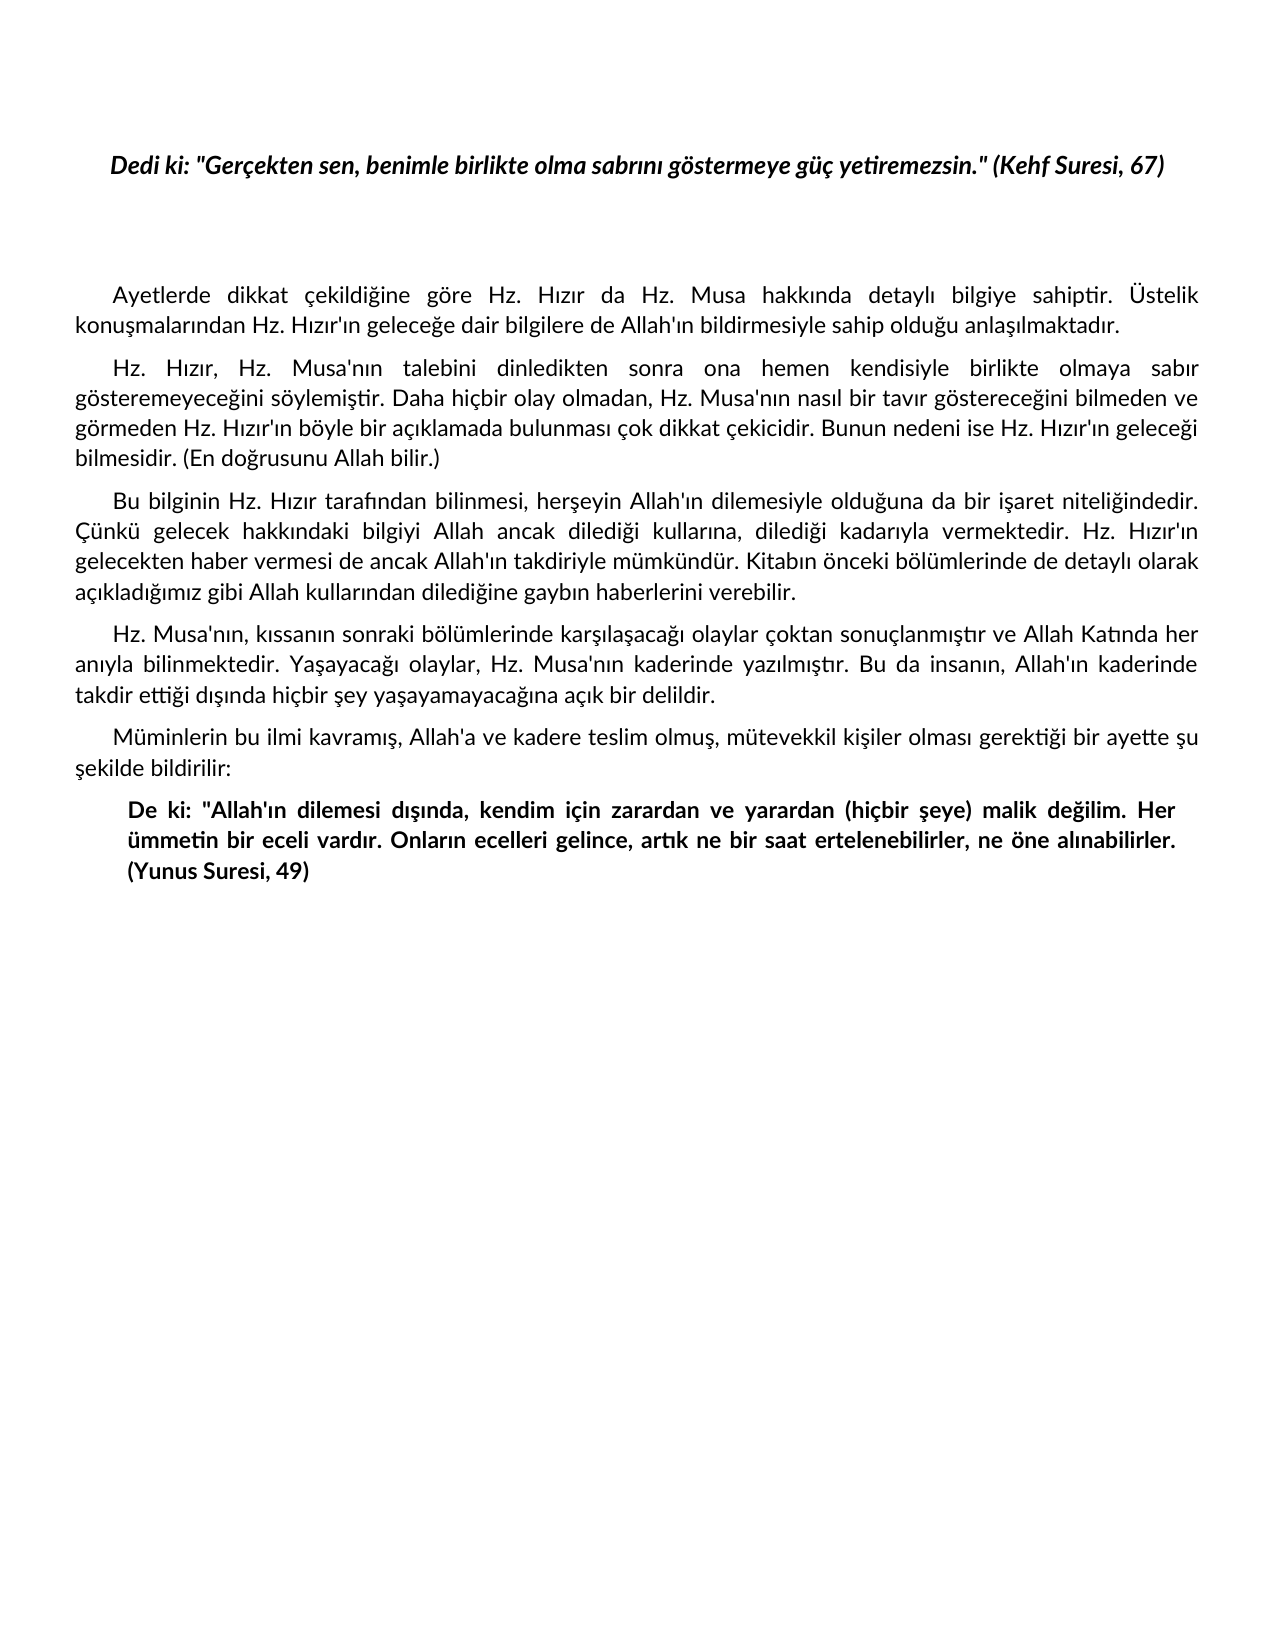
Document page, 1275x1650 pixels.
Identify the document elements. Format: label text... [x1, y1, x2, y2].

text De ki: "Allah'ın dilemesi dışında, kendim için zarardan ve yarardan (hiçbir şeye) malik değilim. Her ümmetin bir eceli vardır. Onların ecelleri gelince, artık ne bir saat ertelenebilirler, ne öne alınabilirler. (Yunus Suresi, 49) [127, 796, 1177, 884]
text Hz. Hızır, Hz. Musa'nın talebini dinledikten sonra ona hemen kendisiyle birlikte olmaya sabır gösteremeyeceğini söylemiştir. Daha hiçbir olay olmadan, Hz. Musa'nın nasıl bir tavır göstereceğini bilmeden ve görmeden Hz. Hızır'ın böyle bir açıklamada bulunması çok dikkat çekicidir. Bunun nedeni ise Hz. Hızır'ın geleceği bilmesidir. (En doğrusunu Allah bilir.) [75, 353, 1200, 471]
text Ayetlerde dikkat çekildiğine göre Hz. Hızır da Hz. Musa hakkında detaylı bilgiye sahiptir. Üstelik konuşmalarından Hz. Hızır'ın geleceğe dair bilgilere de Allah'ın bildirmesiyle sahip olduğu anlaşılmaktadır. [75, 280, 1200, 338]
text Müminlerin bu ilmi kavramış, Allah'a ve kadere teslim olmuş, mütevekkil kişiler olması gerektiği bir ayette şu şekilde bildirilir: [75, 723, 1200, 781]
text Hz. Musa'nın, kıssanın sonraki bölümlerinde karşılaşacağı olaylar çoktan sonuçlanmıştır ve Allah Katında her anıyla bilinmektedir. Yaşayacağı olaylar, Hz. Musa'nın kaderinde yazılmıştır. Bu da insanın, Allah'ın kaderinde takdir ettiği dışında hiçbir şey yaşayamayacağına açık bir delildir. [75, 620, 1200, 708]
text Bu bilginin Hz. Hızır tarafından bilinmesi, herşeyin Allah'ın dilemesiyle olduğuna da bir işaret niteliğindedir. Çünkü gelecek hakkındaki bilgiyi Allah ancak dilediği kullarına, dilediği kadarıyla vermektedir. Hz. Hızır'ın gelecekten haber vermesi de ancak Allah'ın takdiriyle mümkündür. Kitabın önceki bölümlerinde de detaylı olarak açıkladığımız gibi Allah kullarından dilediğine gaybın haberlerini verebilir. [75, 487, 1200, 605]
text Dedi ki: "Gerçekten sen, benimle birlikte olma sabrını göstermeye güç yetiremezsin." (Kehf Suresi, 67) [75, 150, 1200, 180]
